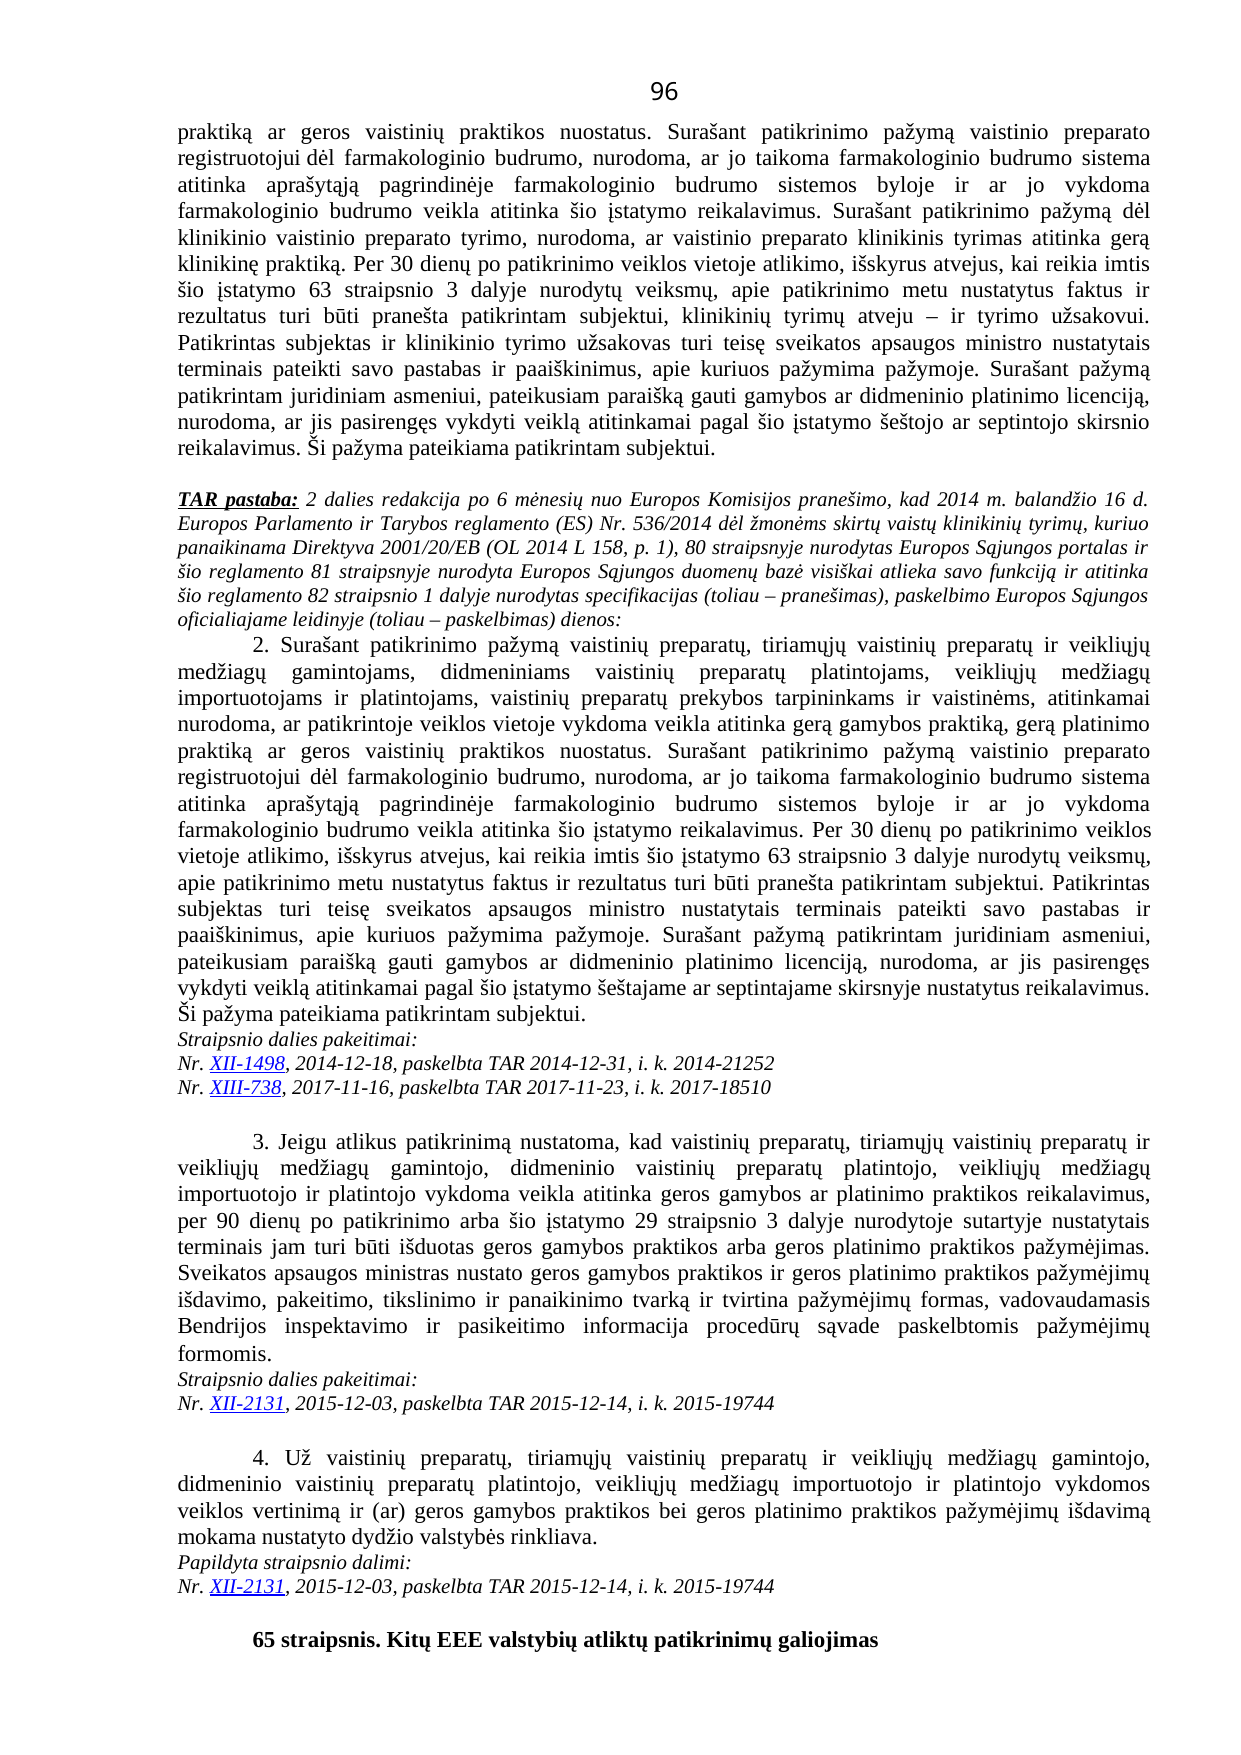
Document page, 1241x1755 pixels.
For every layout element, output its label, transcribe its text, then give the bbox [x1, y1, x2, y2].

text Papildyta straipsnio dalimi: [177, 1549, 1152, 1574]
text praktiką ar geros vaistinių praktikos nuostatus. Surašant patikrinimo pažymą vaistinio preparato registruotojui dėl farmakologinio budrumo, nurodoma, ar jo taikoma farmakologinio budrumo sistema atitinka aprašytąją pagrindinėje farmakologinio budrumo sistemos byloje ir ar jo vykdoma farmakologinio budrumo veikla atitinka šio įstatymo reikalavimus. Surašant patikrinimo pažymą dėl klinikinio vaistinio preparato tyrimo, nurodoma, ar vaistinio preparato klinikinis tyrimas atitinka gerą klinikinę praktiką. Per 30 dienų po patikrinimo veiklos vietoje atlikimo, išskyrus atvejus, kai reikia imtis šio įstatymo 63 straipsnio 3 dalyje nurodytų veiksmų, apie patikrinimo metu nustatytus faktus ir rezultatus turi būti pranešta patikrintam subjektui, klinikinių tyrimų atveju – ir tyrimo užsakovui. Patikrintas subjektas ir klinikinio tyrimo užsakovas turi teisę sveikatos apsaugos ministro nustatytais terminais pateikti savo pastabas ir paaiškinimus, apie kuriuos pažymima pažymoje. Surašant pažymą patikrintam juridiniam asmeniui, pateikusiam paraišką gauti gamybos ar didmeninio platinimo licenciją, nurodoma, ar jis pasirengęs vykdyti veiklą atitinkamai pagal šio įstatymo šeštojo ar septintojo skirsnio reikalavimus. Ši pažyma pateikiama patikrintam subjektui. [177, 118, 1152, 461]
text 3. Jeigu atlikus patikrinimą nustatoma, kad vaistinių preparatų, tiriamųjų vaistinių preparatų ir veikliųjų medžiagų gamintojo, didmeninio vaistinių preparatų platintojo, veikliųjų medžiagų importuotojo ir platintojo vykdoma veikla atitinka geros gamybos ar platinimo praktikos reikalavimus, per 90 dienų po patikrinimo arba šio įstatymo 29 straipsnio 3 dalyje nurodytoje sutartyje nustatytais terminais jam turi būti išduotas geros gamybos praktikos arba geros platinimo praktikos pažymėjimas. Sveikatos apsaugos ministras nustato geros gamybos praktikos ir geros platinimo praktikos pažymėjimų išdavimo, pakeitimo, tikslinimo ir panaikinimo tvarką ir tvirtina pažymėjimų formas, vadovaudamasis Bendrijos inspektavimo ir pasikeitimo informacija procedūrų sąvade paskelbtomis pažymėjimų formomis. [177, 1128, 1152, 1367]
text Straipsnio dalies pakeitimai: [177, 1027, 1152, 1051]
text 65 straipsnis. Kitų EEE valstybių atliktų patikrinimų galiojimas [177, 1626, 1152, 1653]
text Nr. XIII-738, 2017-11-16, paskelbta TAR 2017-11-23, i. k. 2017-18510 [177, 1075, 1152, 1099]
text Nr. XII-1498, 2014-12-18, paskelbta TAR 2014-12-31, i. k. 2014-21252 [177, 1051, 1152, 1075]
text 2. Surašant patikrinimo pažymą vaistinių preparatų, tiriamųjų vaistinių preparatų ir veikliųjų medžiagų gamintojams, didmeniniams vaistinių preparatų platintojams, veikliųjų medžiagų importuotojams ir platintojams, vaistinių preparatų prekybos tarpininkams ir vaistinėms, atitinkamai nurodoma, ar patikrintoje veiklos vietoje vykdoma veikla atitinka gerą gamybos praktiką, gerą platinimo praktiką ar geros vaistinių praktikos nuostatus. Surašant patikrinimo pažymą vaistinio preparato registruotojui dėl farmakologinio budrumo, nurodoma, ar jo taikoma farmakologinio budrumo sistema atitinka aprašytąją pagrindinėje farmakologinio budrumo sistemos byloje ir ar jo vykdoma farmakologinio budrumo veikla atitinka šio įstatymo reikalavimus. Per 30 dienų po patikrinimo veiklos vietoje atlikimo, išskyrus atvejus, kai reikia imtis šio įstatymo 63 straipsnio 3 dalyje nurodytų veiksmų, apie patikrinimo metu nustatytus faktus ir rezultatus turi būti pranešta patikrintam subjektui. Patikrintas subjektas turi teisę sveikatos apsaugos ministro nustatytais terminais pateikti savo pastabas ir paaiškinimus, apie kuriuos pažymima pažymoje. Surašant pažymą patikrintam juridiniam asmeniui, pateikusiam paraišką gauti gamybos ar didmeninio platinimo licenciją, nurodoma, ar jis pasirengęs vykdyti veiklą atitinkamai pagal šio įstatymo šeštajame ar septintajame skirsnyje nustatytus reikalavimus. Ši pažyma pateikiama patikrintam subjektui. [177, 631, 1152, 1027]
text Nr. XII-2131, 2015-12-03, paskelbta TAR 2015-12-14, i. k. 2015-19744 [177, 1574, 1152, 1598]
text TAR pastaba: 2 dalies redakcija po 6 mėnesių nuo Europos Komisijos pranešimo, kad 2014 m. balandžio 16 d. Europos Parlamento ir Tarybos reglamento (ES) Nr. 536/2014 dėl žmonėms skirtų vaistų klinikinių tyrimų, kuriuo panaikinama Direktyva 2001/20/EB (OL 2014 L 158, p. 1), 80 straipsnyje nurodytas Europos Sąjungos portalas ir šio reglamento 81 straipsnyje nurodyta Europos Sąjungos duomenų bazė visiškai atlieka savo funkciją ir atitinka šio reglamento 82 straipsnio 1 dalyje nurodytas specifikacijas (toliau – pranešimas), paskelbimo Europos Sąjungos oficialiajame leidinyje (toliau – paskelbimas) dienos: [177, 487, 1152, 631]
text Straipsnio dalies pakeitimai: [177, 1367, 1152, 1391]
text Nr. XII-2131, 2015-12-03, paskelbta TAR 2015-12-14, i. k. 2015-19744 [177, 1391, 1152, 1415]
text 4. Už vaistinių preparatų, tiriamųjų vaistinių preparatų ir veikliųjų medžiagų gamintojo, didmeninio vaistinių preparatų platintojo, veikliųjų medžiagų importuotojo ir platintojo vykdomos veiklos vertinimą ir (ar) geros gamybos praktikos bei geros platinimo praktikos pažymėjimų išdavimą mokama nustatyto dydžio valstybės rinkliava. [177, 1444, 1152, 1549]
